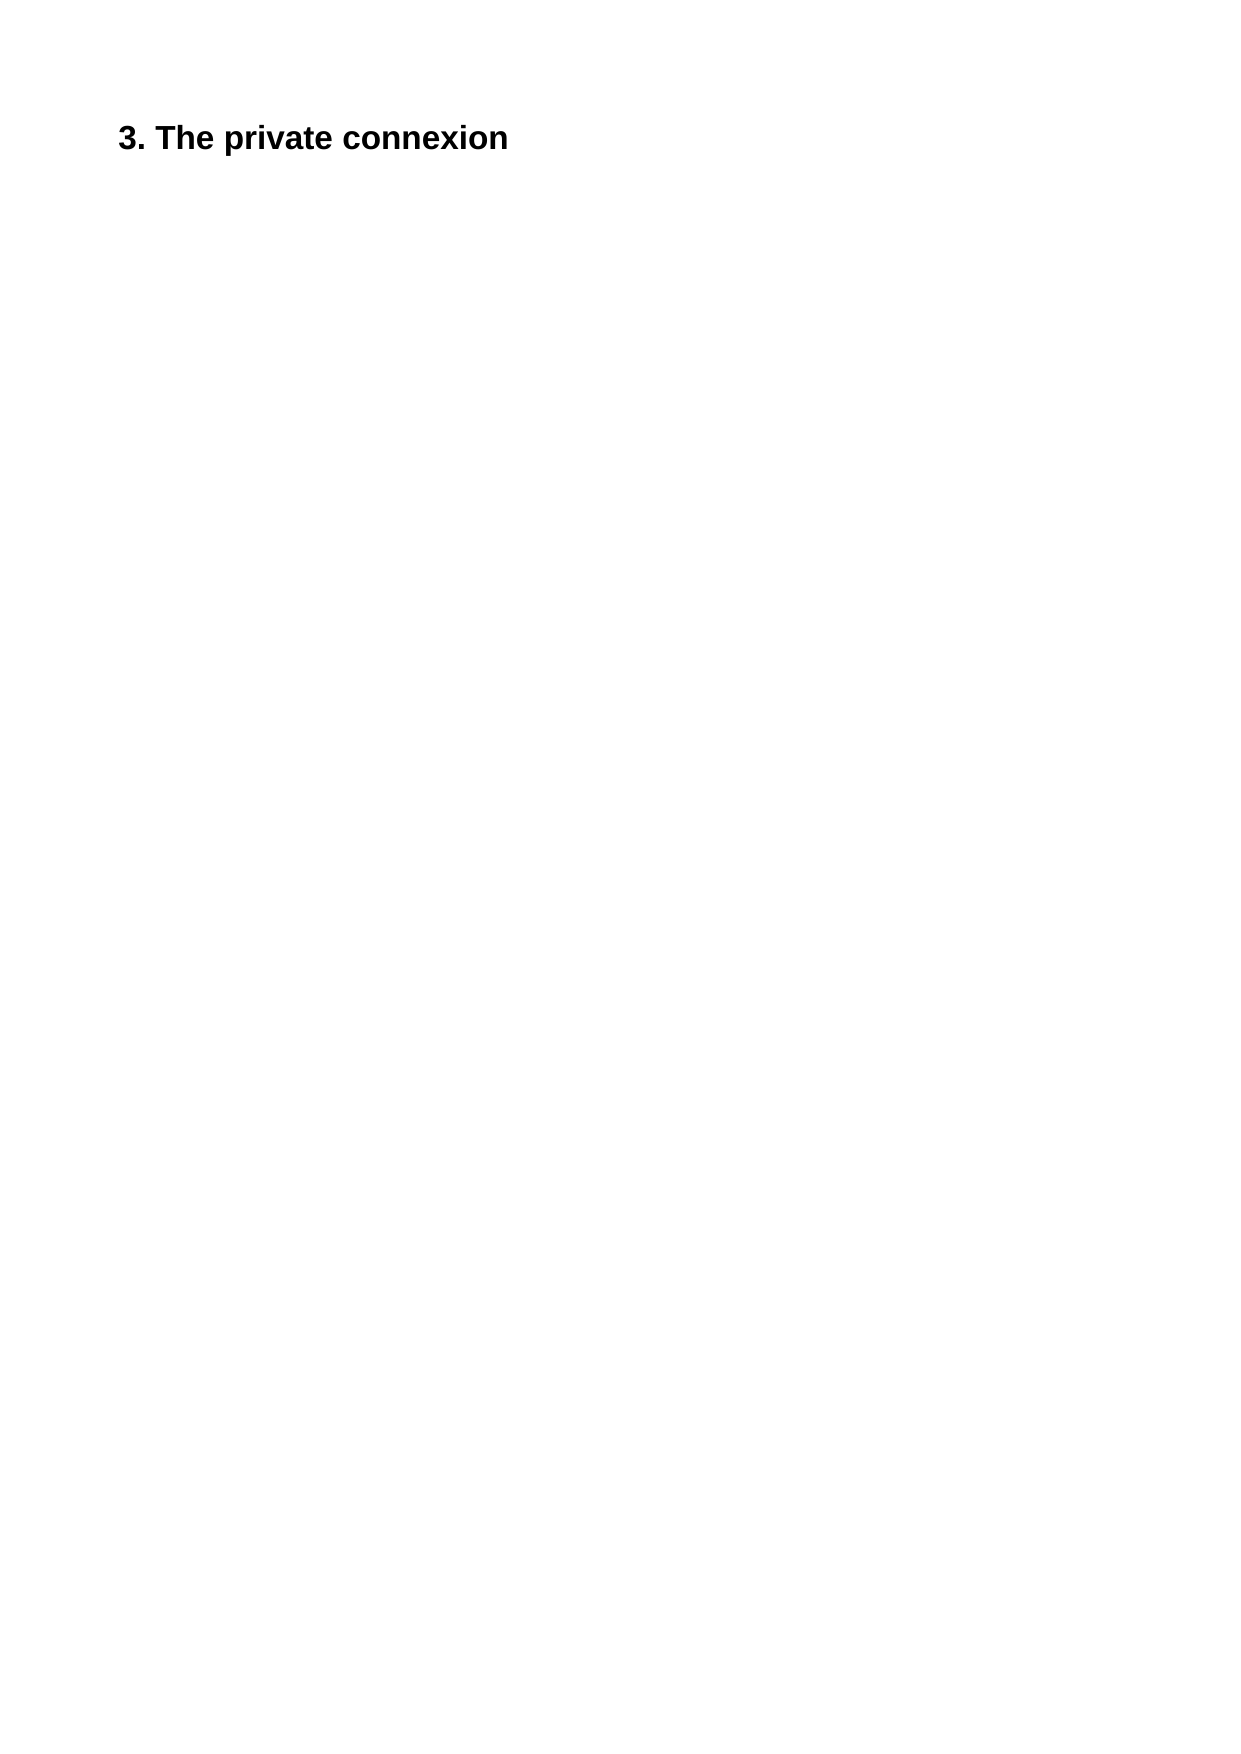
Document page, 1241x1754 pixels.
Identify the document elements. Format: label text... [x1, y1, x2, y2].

subtitle 3. The private connexion [118, 118, 1047, 157]
